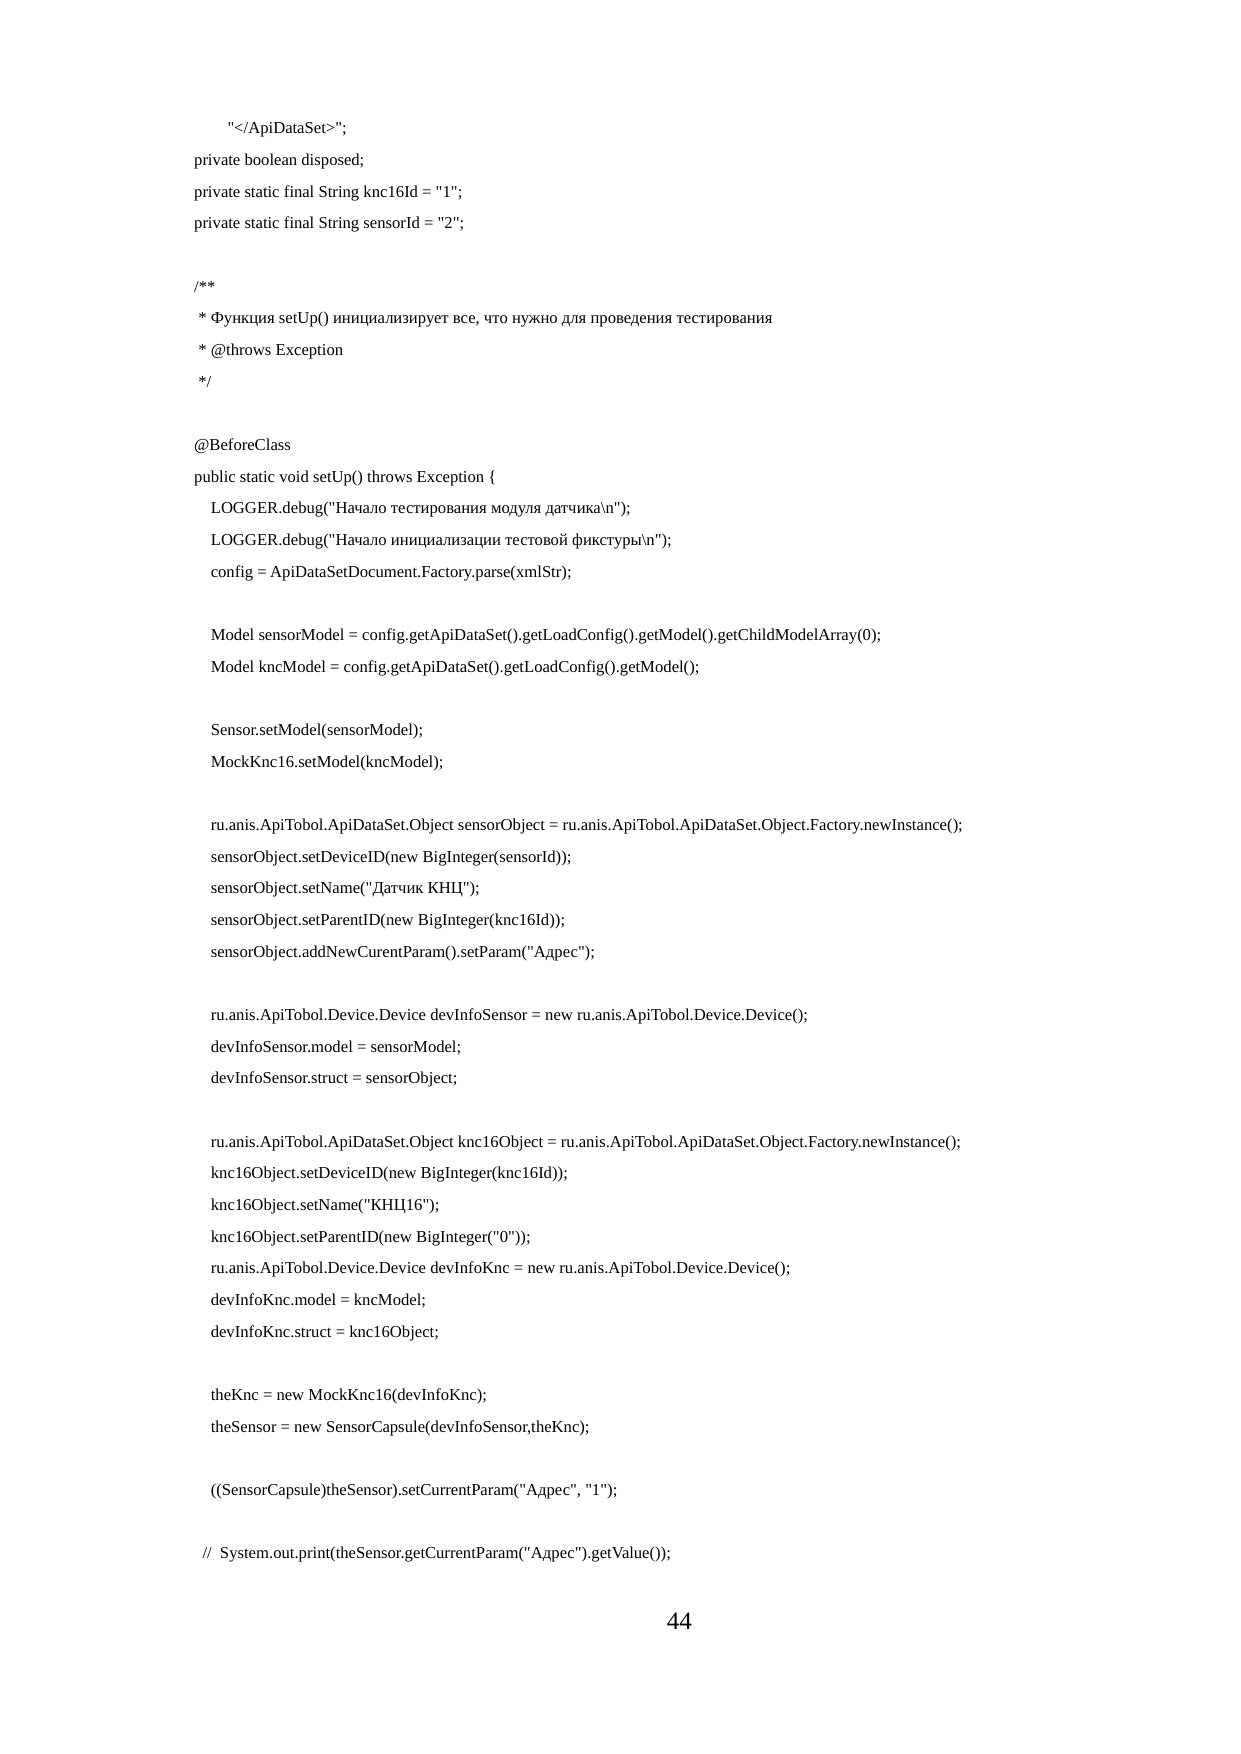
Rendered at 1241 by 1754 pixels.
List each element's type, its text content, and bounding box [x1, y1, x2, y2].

text * @throws Exception [177, 340, 1181, 359]
text knc16Object.setParentID(new BigInteger("0")); [177, 1226, 1181, 1246]
text private static final String knc16Id = "1"; [177, 181, 1181, 201]
text knc16Object.setName("КНЦ16"); [177, 1195, 1181, 1214]
text LOGGER.debug("Начало инициализации тестовой фикстуры\n"); [177, 530, 1181, 549]
text ru.anis.ApiTobol.Device.Device devInfoKnc = new ru.anis.ApiTobol.Device.Device(); [177, 1258, 1181, 1277]
text devInfoSensor.struct = sensorObject; [177, 1068, 1181, 1087]
text ru.anis.ApiTobol.ApiDataSet.Object knc16Object = ru.anis.ApiTobol.ApiDataSet.Object.Factory.newInstance(); [177, 1131, 1181, 1151]
text * Функция setUp() инициализирует все, что нужно для проведения тестирования [177, 308, 1181, 327]
text /** [177, 276, 1181, 296]
text sensorObject.setDeviceID(new BigInteger(sensorId)); [177, 846, 1181, 866]
text ru.anis.ApiTobol.ApiDataSet.Object sensorObject = ru.anis.ApiTobol.ApiDataSet.Object.Factory.newInstance(); [177, 815, 1181, 834]
text Model sensorModel = config.getApiDataSet().getLoadConfig().getModel().getChildModelArray(0); [177, 625, 1181, 644]
text sensorObject.addNewCurentParam().setParam("Адрес"); [177, 941, 1181, 961]
text ((SensorCapsule)theSensor).setCurrentParam("Адрес", "1"); [177, 1480, 1181, 1499]
text @BeforeClass [177, 435, 1181, 454]
text public static void setUp() throws Exception { [177, 466, 1181, 486]
text Model kncModel = config.getApiDataSet().getLoadConfig().getModel(); [177, 656, 1181, 676]
text "</ApiDataSet>"; [177, 118, 1181, 137]
text LOGGER.debug("Начало тестирования модуля датчика\n"); [177, 498, 1181, 517]
text MockKnc16.setModel(kncModel); [177, 751, 1181, 771]
text theSensor = new SensorCapsule(devInfoSensor,theKnc); [177, 1416, 1181, 1436]
text private boolean disposed; [177, 150, 1181, 169]
text sensorObject.setName("Датчик КНЦ"); [177, 878, 1181, 897]
text devInfoKnc.model = kncModel; [177, 1290, 1181, 1309]
text */ [177, 371, 1181, 391]
text ru.anis.ApiTobol.Device.Device devInfoSensor = new ru.anis.ApiTobol.Device.Device(); [177, 1005, 1181, 1024]
text config = ApiDataSetDocument.Factory.parse(xmlStr); [177, 561, 1181, 581]
text theKnc = new MockKnc16(devInfoKnc); [177, 1385, 1181, 1404]
text private static final String sensorId = "2"; [177, 213, 1181, 232]
text Sensor.setModel(sensorModel); [177, 720, 1181, 739]
text // System.out.print(theSensor.getCurrentParam("Aдрес").getValue()); [177, 1543, 1181, 1562]
text devInfoSensor.model = sensorModel; [177, 1036, 1181, 1056]
text knc16Object.setDeviceID(new BigInteger(knc16Id)); [177, 1163, 1181, 1182]
text devInfoKnc.struct = knc16Object; [177, 1321, 1181, 1341]
text sensorObject.setParentID(new BigInteger(knc16Id)); [177, 910, 1181, 929]
